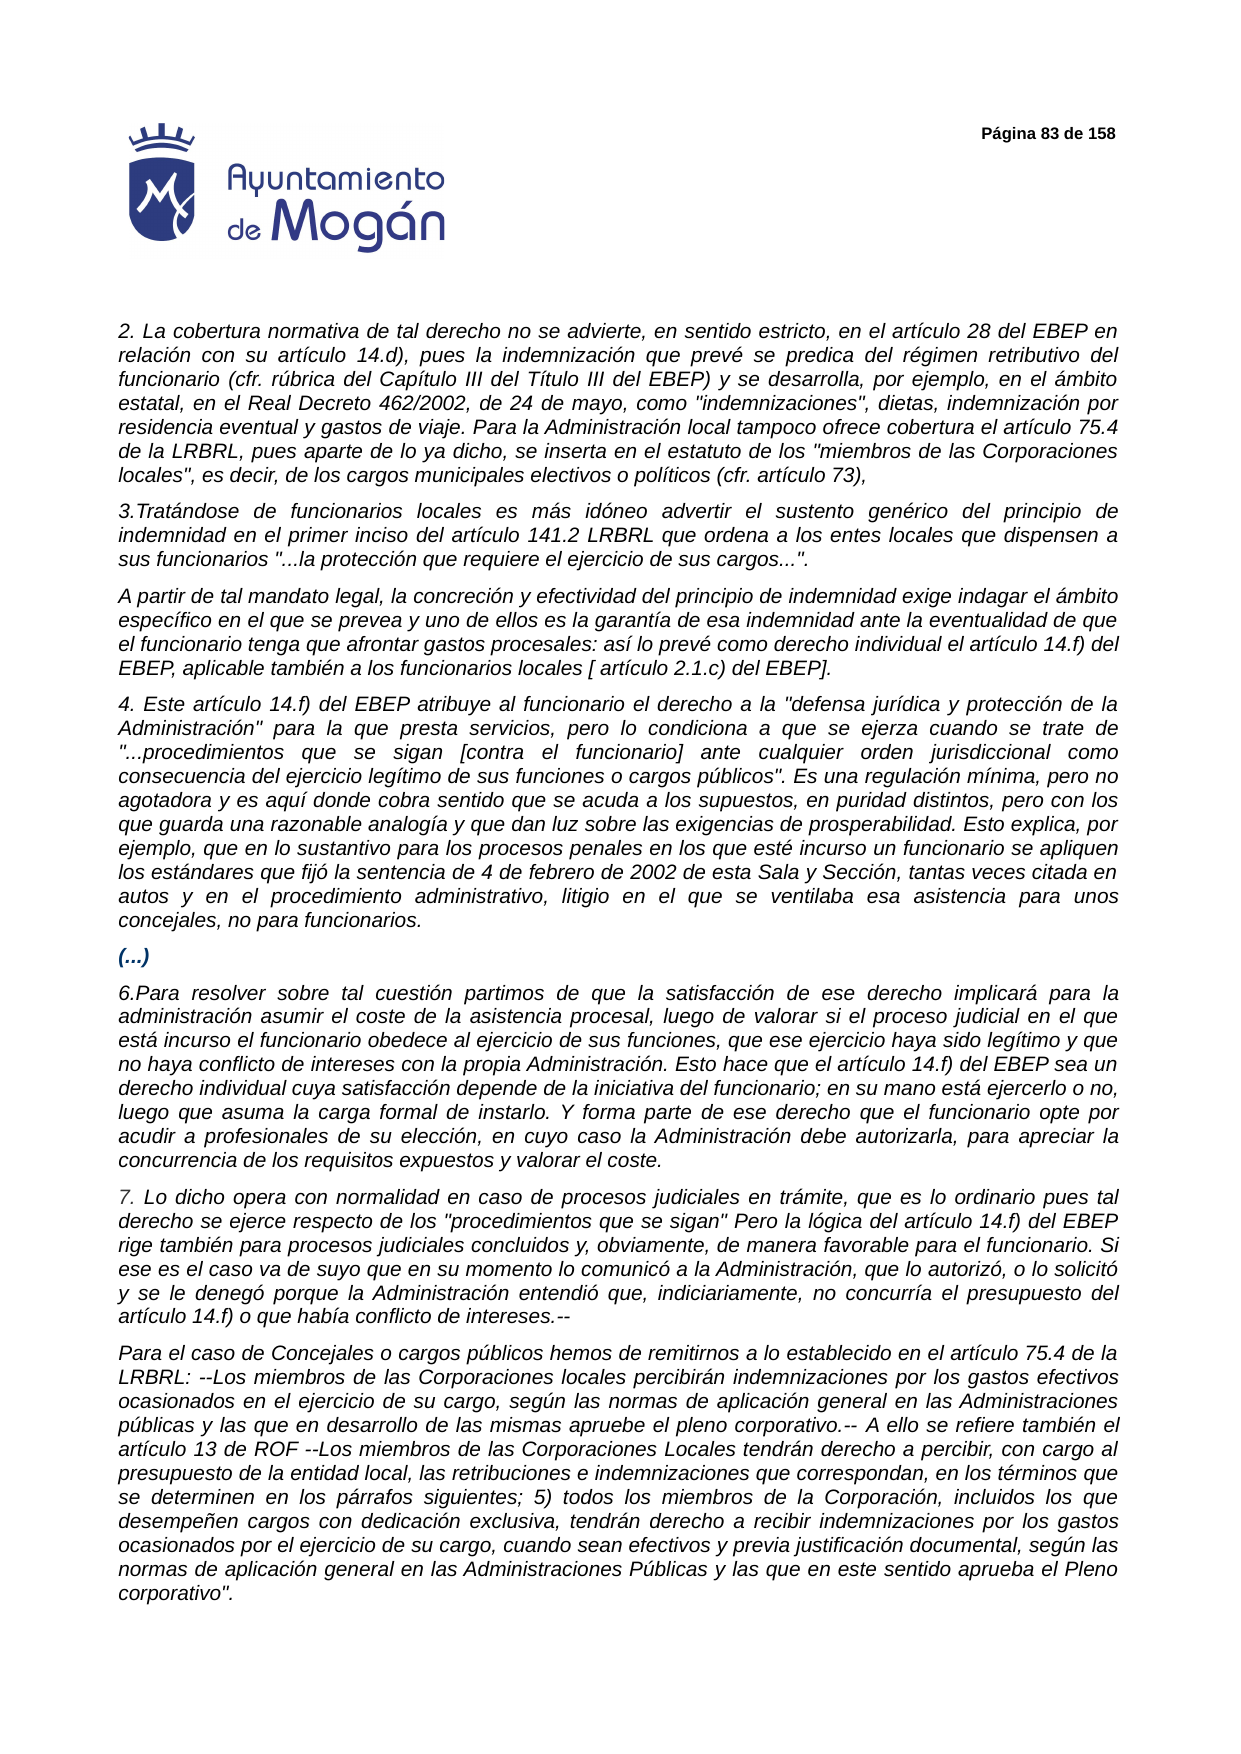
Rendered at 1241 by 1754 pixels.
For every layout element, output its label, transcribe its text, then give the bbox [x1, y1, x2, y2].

text A partir de tal mandato legal, la concreción y efectividad del principio de indemnidad exige indagar el ámbito específico en el que se prevea y uno de ellos es la garantía de esa indemnidad ante la eventualidad de que el funcionario tenga que afrontar gastos procesales: así lo prevé como derecho individual el artículo 14.f) del EBEP, aplicable también a los funcionarios locales [ artículo 2.1.c) del EBEP]. [118, 583, 1122, 679]
text (...) [118, 944, 1122, 968]
text 4. Este artículo 14.f) del EBEP atribuye al funcionario el derecho a la "defensa jurídica y protección de la Administración" para la que presta servicios, pero lo condiciona a que se ejerza cuando se trate de "...procedimientos que se sigan [contra el funcionario] ante cualquier orden jurisdiccional como consecuencia del ejercicio legítimo de sus funciones o cargos públicos". Es una regulación mínima, pero no agotadora y es aquí donde cobra sentido que se acuda a los supuestos, en puridad distintos, pero con los que guarda una razonable analogía y que dan luz sobre las exigencias de prosperabilidad. Esto explica, por ejemplo, que en lo sustantivo para los procesos penales en los que esté incurso un funcionario se apliquen los estándares que fijó la sentencia de 4 de febrero de 2002 de esta Sala y Sección, tantas veces citada en autos y en el procedimiento administrativo, litigio en el que se ventilaba esa asistencia para unos concejales, no para funcionarios. [118, 692, 1122, 931]
text Para el caso de Concejales o cargos públicos hemos de remitirnos a lo establecido en el artículo 75.4 de la LRBRL: --Los miembros de las Corporaciones locales percibirán indemnizaciones por los gastos efectivos ocasionados en el ejercicio de su cargo, según las normas de aplicación general en las Administraciones públicas y las que en desarrollo de las mismas apruebe el pleno corporativo.-- A ello se refiere también el artículo 13 de ROF --Los miembros de las Corporaciones Locales tendrán derecho a percibir, con cargo al presupuesto de la entidad local, las retribuciones e indemnizaciones que correspondan, en los términos que se determinen en los párrafos siguientes; 5) todos los miembros de la Corporación, incluidos los que desempeñen cargos con dedicación exclusiva, tendrán derecho a recibir indemnizaciones por los gastos ocasionados por el ejercicio de su cargo, cuando sean efectivos y previa justificación documental, según las normas de aplicación general en las Administraciones Públicas y las que en este sentido aprueba el Pleno corporativo". [118, 1341, 1122, 1604]
text 6.Para resolver sobre tal cuestión partimos de que la satisfacción de ese derecho implicará para la administración asumir el coste de la asistencia procesal, luego de valorar si el proceso judicial en el que está incurso el funcionario obedece al ejercicio de sus funciones, que ese ejercicio haya sido legítimo y que no haya conflicto de intereses con la propia Administración. Esto hace que el artículo 14.f) del EBEP sea un derecho individual cuya satisfacción depende de la iniciativa del funcionario; en su mano está ejercerlo o no, luego que asuma la carga formal de instarlo. Y forma parte de ese derecho que el funcionario opte por acudir a profesionales de su elección, en cuyo caso la Administración debe autorizarla, para apreciar la concurrencia de los requisitos expuestos y valorar el coste. [118, 980, 1122, 1172]
text 3.Tratándose de funcionarios locales es más idóneo advertir el sustento genérico del principio de indemnidad en el primer inciso del artículo 141.2 LRBRL que ordena a los entes locales que dispensen a sus funcionarios "...la protección que requiere el ejercicio de sus cargos...". [118, 499, 1122, 571]
text 7. Lo dicho opera con normalidad en caso de procesos judiciales en trámite, que es lo ordinario pues tal derecho se ejerce respecto de los "procedimientos que se sigan" Pero la lógica del artículo 14.f) del EBEP rige también para procesos judiciales concluidos y, obviamente, de manera favorable para el funcionario. Si ese es el caso va de suyo que en su momento lo comunicó a la Administración, que lo autorizó, o lo solicitó y se le denegó porque la Administración entendió que, indiciariamente, no concurría el presupuesto del artículo 14.f) o que había conflicto de intereses.-- [118, 1184, 1122, 1328]
text 2. La cobertura normativa de tal derecho no se advierte, en sentido estricto, en el artículo 28 del EBEP en relación con su artículo 14.d), pues la indemnización que prevé se predica del régimen retributivo del funcionario (cfr. rúbrica del Capítulo III del Título III del EBEP) y se desarrolla, por ejemplo, en el ámbito estatal, en el Real Decreto 462/2002, de 24 de mayo, como "indemnizaciones", dietas, indemnización por residencia eventual y gastos de viaje. Para la Administración local tampoco ofrece cobertura el artículo 75.4 de la LRBRL, pues aparte de lo ya dicho, se inserta en el estatuto de los "miembros de las Corporaciones locales", es decir, de los cargos municipales electivos o políticos (cfr. artículo 73), [118, 319, 1122, 487]
picture [128, 123, 445, 259]
